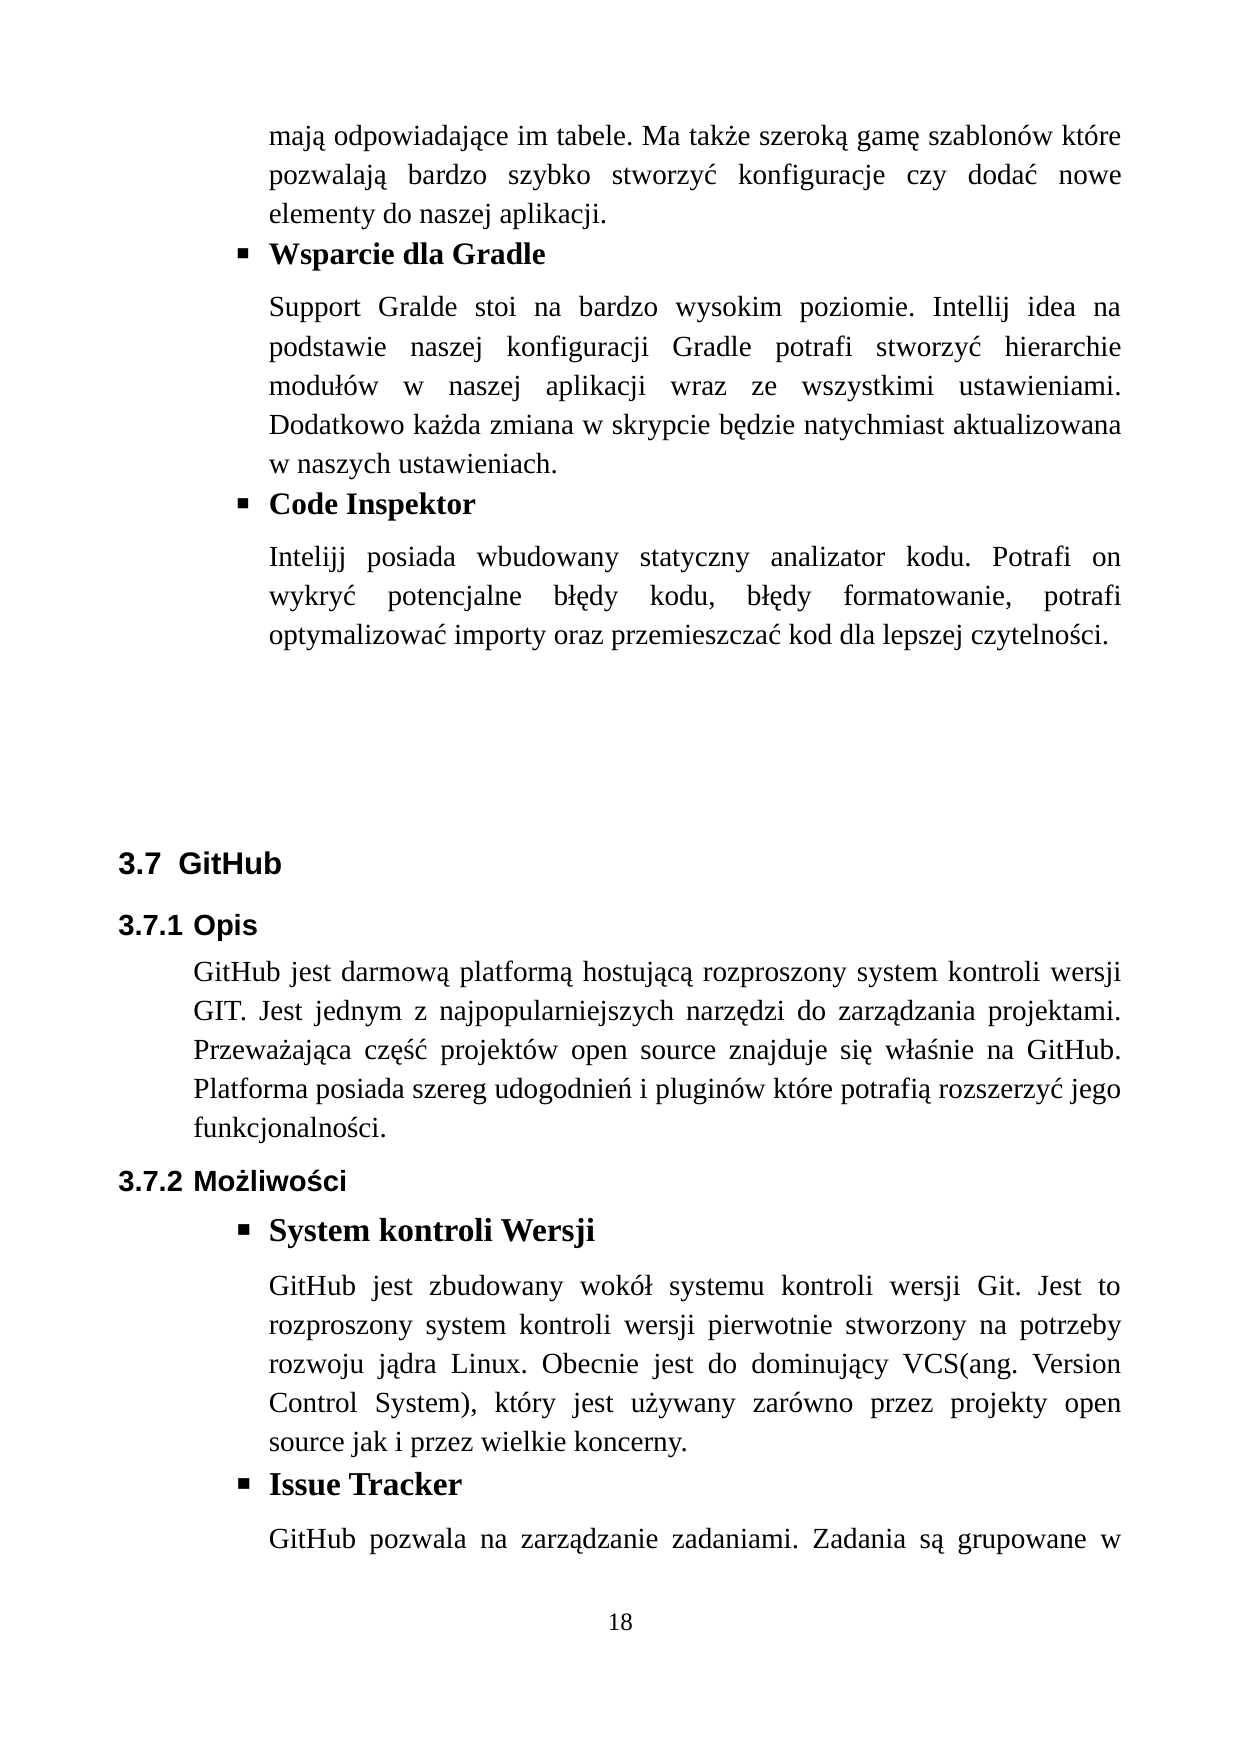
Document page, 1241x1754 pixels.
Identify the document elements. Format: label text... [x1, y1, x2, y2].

list GitHub jest darmową platformą hostującą rozproszony system kontroli wersji GIT. Jest jednym z najpopularniejszych narzędzi do zarządzania projektami. Przeważająca część projektów open source znajduje się właśnie na GitHub. Platforma posiada szereg udogodnień i pluginów które potrafią rozszerzyć jego funkcjonalności. [156, 954, 1122, 1144]
list Code Inspektor [231, 485, 1122, 521]
subtitle GitHub [118, 845, 1122, 881]
list Intelijj posiada wbudowany statyczny analizator kodu. Potrafi on wykryć potencjalne błędy kodu, błędy formatowanie, potrafi optymalizować importy oraz przemieszczać kod dla lepszej czytelności. [231, 539, 1122, 651]
list mają odpowiadające im tabele. Ma także szeroką gamę szablonów które pozwalają bardzo szybko stworzyć konfiguracje czy dodać nowe elementy do naszej aplikacji. [231, 118, 1122, 230]
list System kontroli Wersji [231, 1210, 1122, 1249]
list Support Gralde stoi na bardzo wysokim poziomie. Intellij idea na podstawie naszej konfiguracji Gradle potrafi stworzyć hierarchie modułów w naszej aplikacji wraz ze wszystkimi ustawieniami. Dodatkowo każda zmiana w skrypcie będzie natychmiast aktualizowana w naszych ustawieniach. [231, 289, 1122, 480]
list Issue Tracker [231, 1464, 1122, 1502]
list Wsparcie dla Gradle [231, 236, 1122, 272]
list GitHub pozwala na zarządzanie zadaniami. Zadania są grupowane w [231, 1521, 1122, 1555]
subtitle Opis [118, 908, 1122, 941]
subtitle Możliwości [118, 1164, 1122, 1198]
list GitHub jest zbudowany wokół systemu kontroli wersji Git. Jest to rozproszony system kontroli wersji pierwotnie stworzony na potrzeby rozwoju jądra Linux. Obecnie jest do dominujący VCS(ang. Version Control System), który jest używany zarówno przez projekty open source jak i przez wielkie koncerny. [231, 1268, 1122, 1458]
